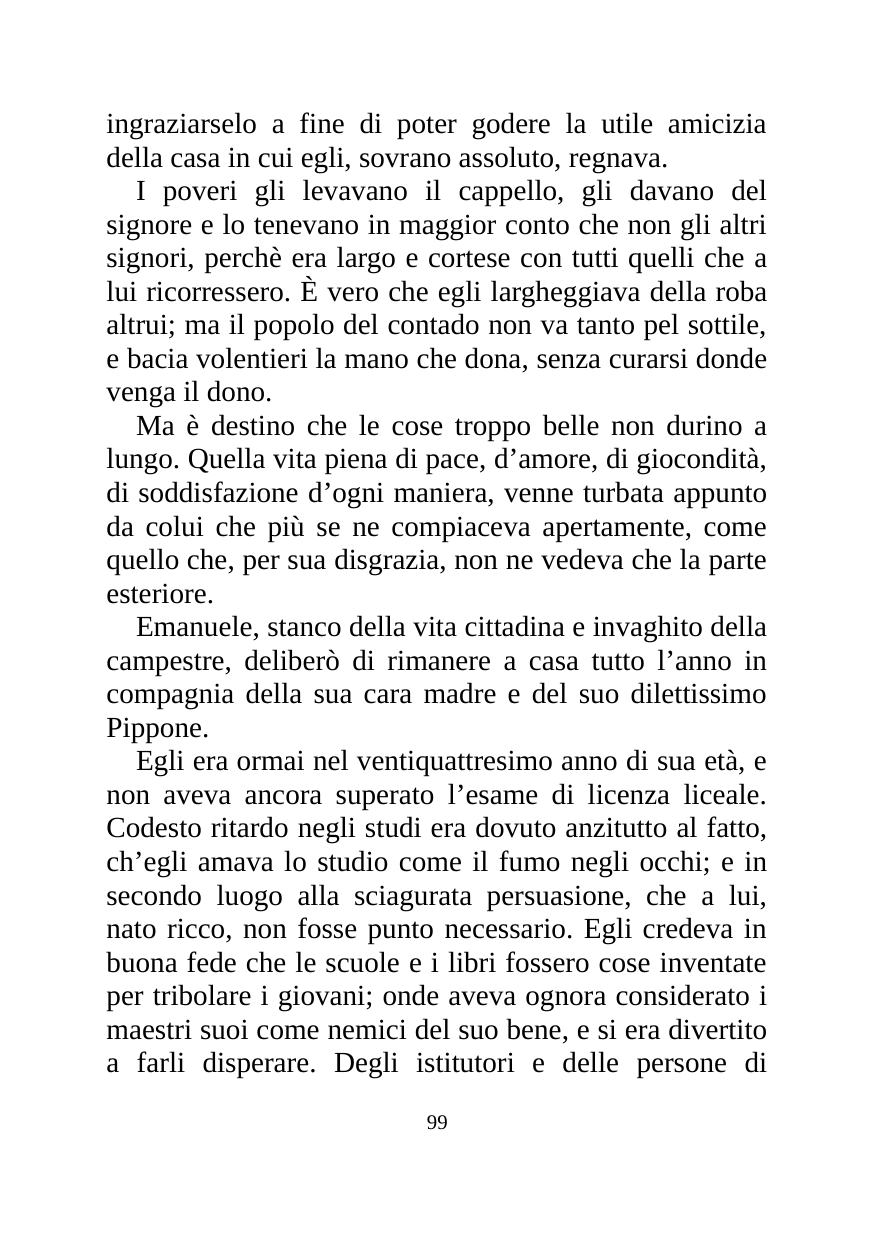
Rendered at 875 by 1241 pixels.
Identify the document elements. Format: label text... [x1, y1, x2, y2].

text Emanuele, stanco della vita cittadina e invaghito della campestre, deliberò di rimanere a casa tutto l’anno in compagnia della sua cara madre e del suo dilettissimo Pippone. [106, 609, 768, 743]
text ingraziarselo a fine di poter godere la utile amicizia della casa in cui egli, sovrano assoluto, regnava. [106, 106, 768, 173]
text Egli era ormai nel ventiquattresimo anno di sua età, e non aveva ancora superato l’esame di licenza liceale. Codesto ritardo negli studi era dovuto anzitutto al fatto, ch’egli amava lo studio come il fumo negli occhi; e in secondo luogo alla sciagurata persuasione, che a lui, nato ricco, non fosse punto necessario. Egli credeva in buona fede che le scuole e i libri fossero cose inventate per tribolare i giovani; onde aveva ognora considerato i maestri suoi come nemici del suo bene, e si era divertito a farli disperare. Degli istitutori e delle persone di [106, 743, 768, 1079]
text Ma è destino che le cose troppo belle non durino a lungo. Quella vita piena di pace, d’amore, di giocondità, di soddisfazione d’ogni maniera, venne turbata appunto da colui che più se ne compiaceva apertamente, come quello che, per sua disgrazia, non ne vedeva che la parte esteriore. [106, 408, 768, 609]
text I poveri gli levavano il cappello, gli davano del signore e lo tenevano in maggior conto che non gli altri signori, perchè era largo e cortese con tutti quelli che a lui ricorressero. È vero che egli largheggiava della roba altrui; ma il popolo del contado non va tanto pel sottile, e bacia volentieri la mano che dona, senza curarsi donde venga il dono. [106, 173, 768, 408]
